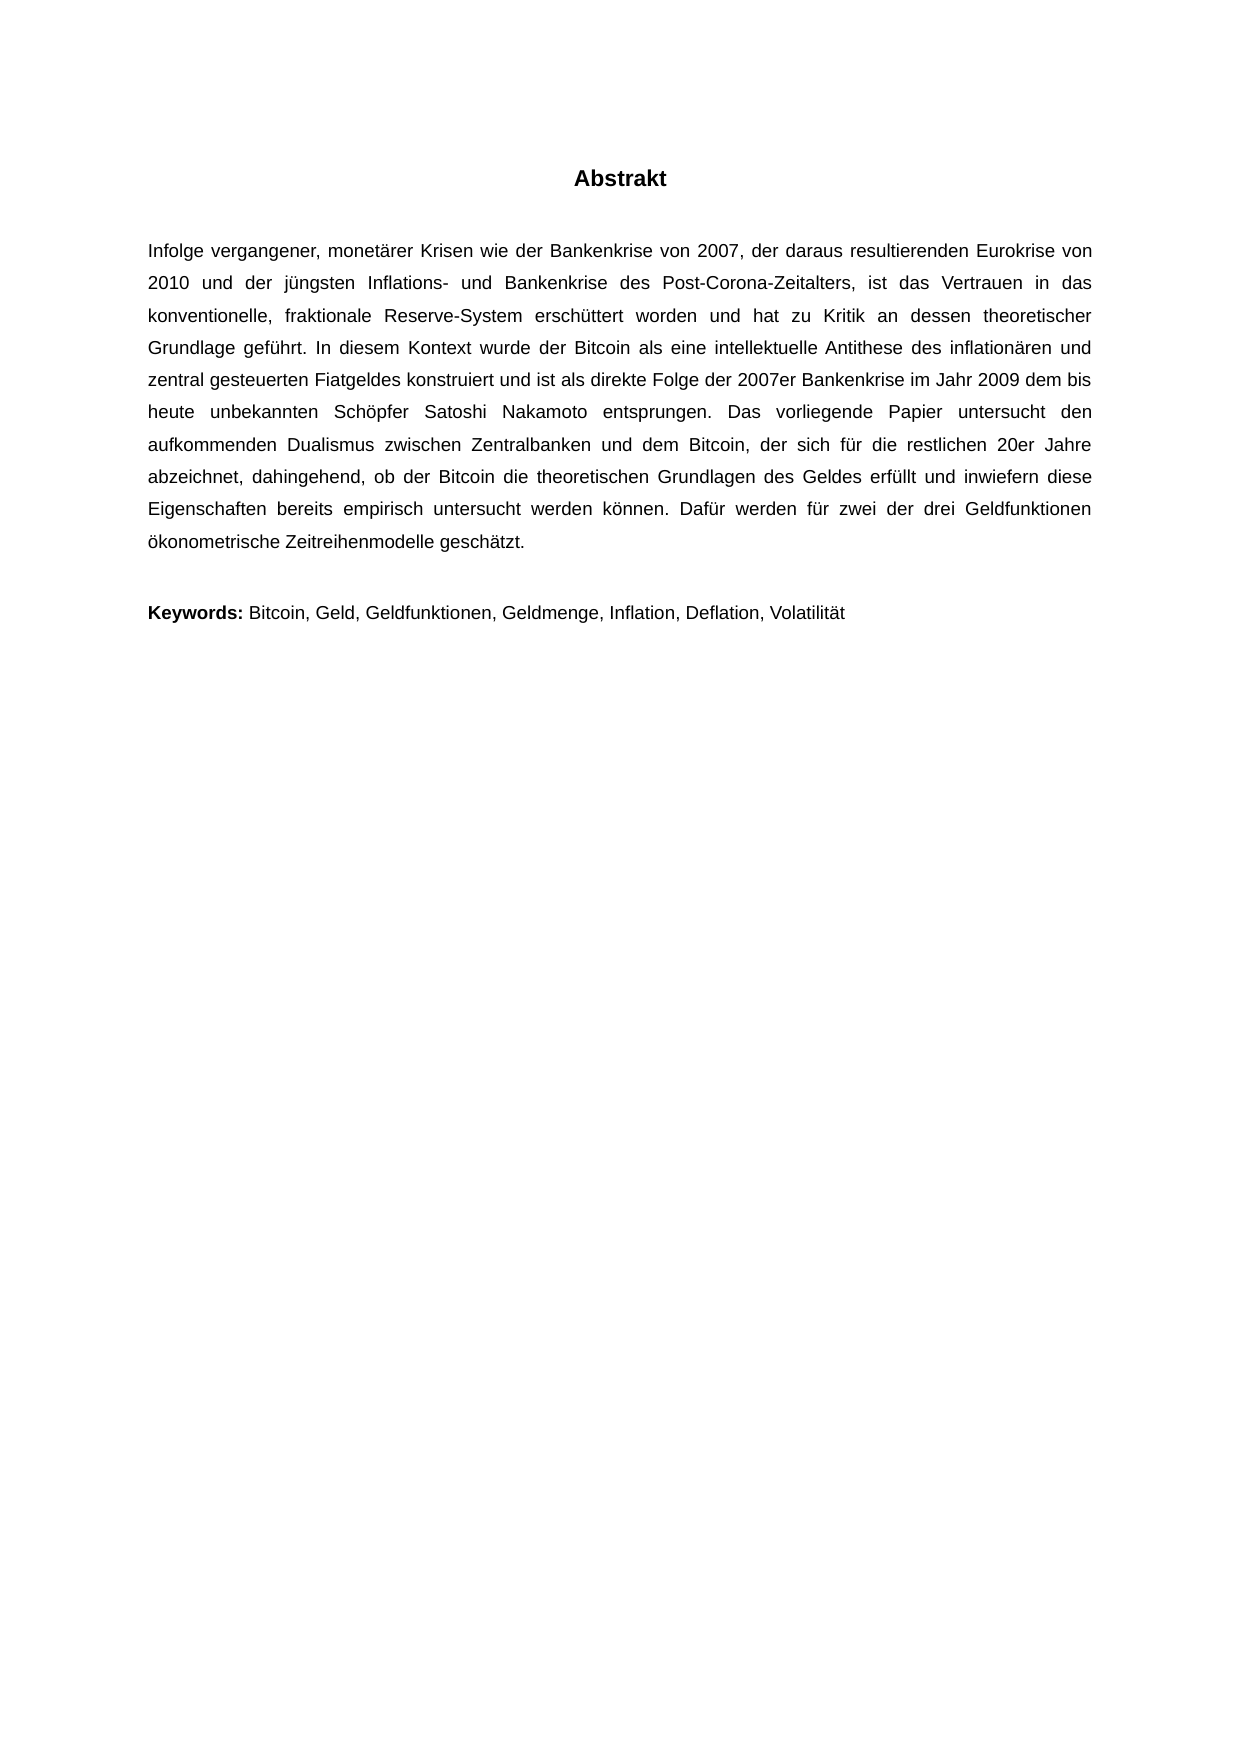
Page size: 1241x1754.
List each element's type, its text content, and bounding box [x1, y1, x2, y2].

text Keywords: Bitcoin, Geld, Geldfunktionen, Geldmenge, Inflation, Deflation, Volatilität [148, 602, 1093, 624]
text Abstrakt [148, 165, 1093, 192]
text Infolge vergangener, monetärer Krisen wie der Bankenkrise von 2007, der daraus resultierenden Eurokrise von 2010 und der jüngsten Inflations- und Bankenkrise des Post-Corona-Zeitalters, ist das Vertrauen in das konventionelle, fraktionale Reserve-System erschüttert worden und hat zu Kritik an dessen theoretischer Grundlage geführt. In diesem Kontext wurde der Bitcoin als eine intellektuelle Antithese des inflationären und zentral gesteuerten Fiatgeldes konstruiert und ist als direkte Folge der 2007er Bankenkrise im Jahr 2009 dem bis heute unbekannten Schöpfer Satoshi Nakamoto entsprungen. Das vorliegende Papier untersucht den aufkommenden Dualismus zwischen Zentralbanken und dem Bitcoin, der sich für die restlichen 20er Jahre abzeichnet, dahingehend, ob der Bitcoin die theoretischen Grundlagen des Geldes erfüllt und inwiefern diese Eigenschaften bereits empirisch untersucht werden können. Dafür werden für zwei der drei Geldfunktionen ökonometrische Zeitreihenmodelle geschätzt. [148, 240, 1093, 552]
